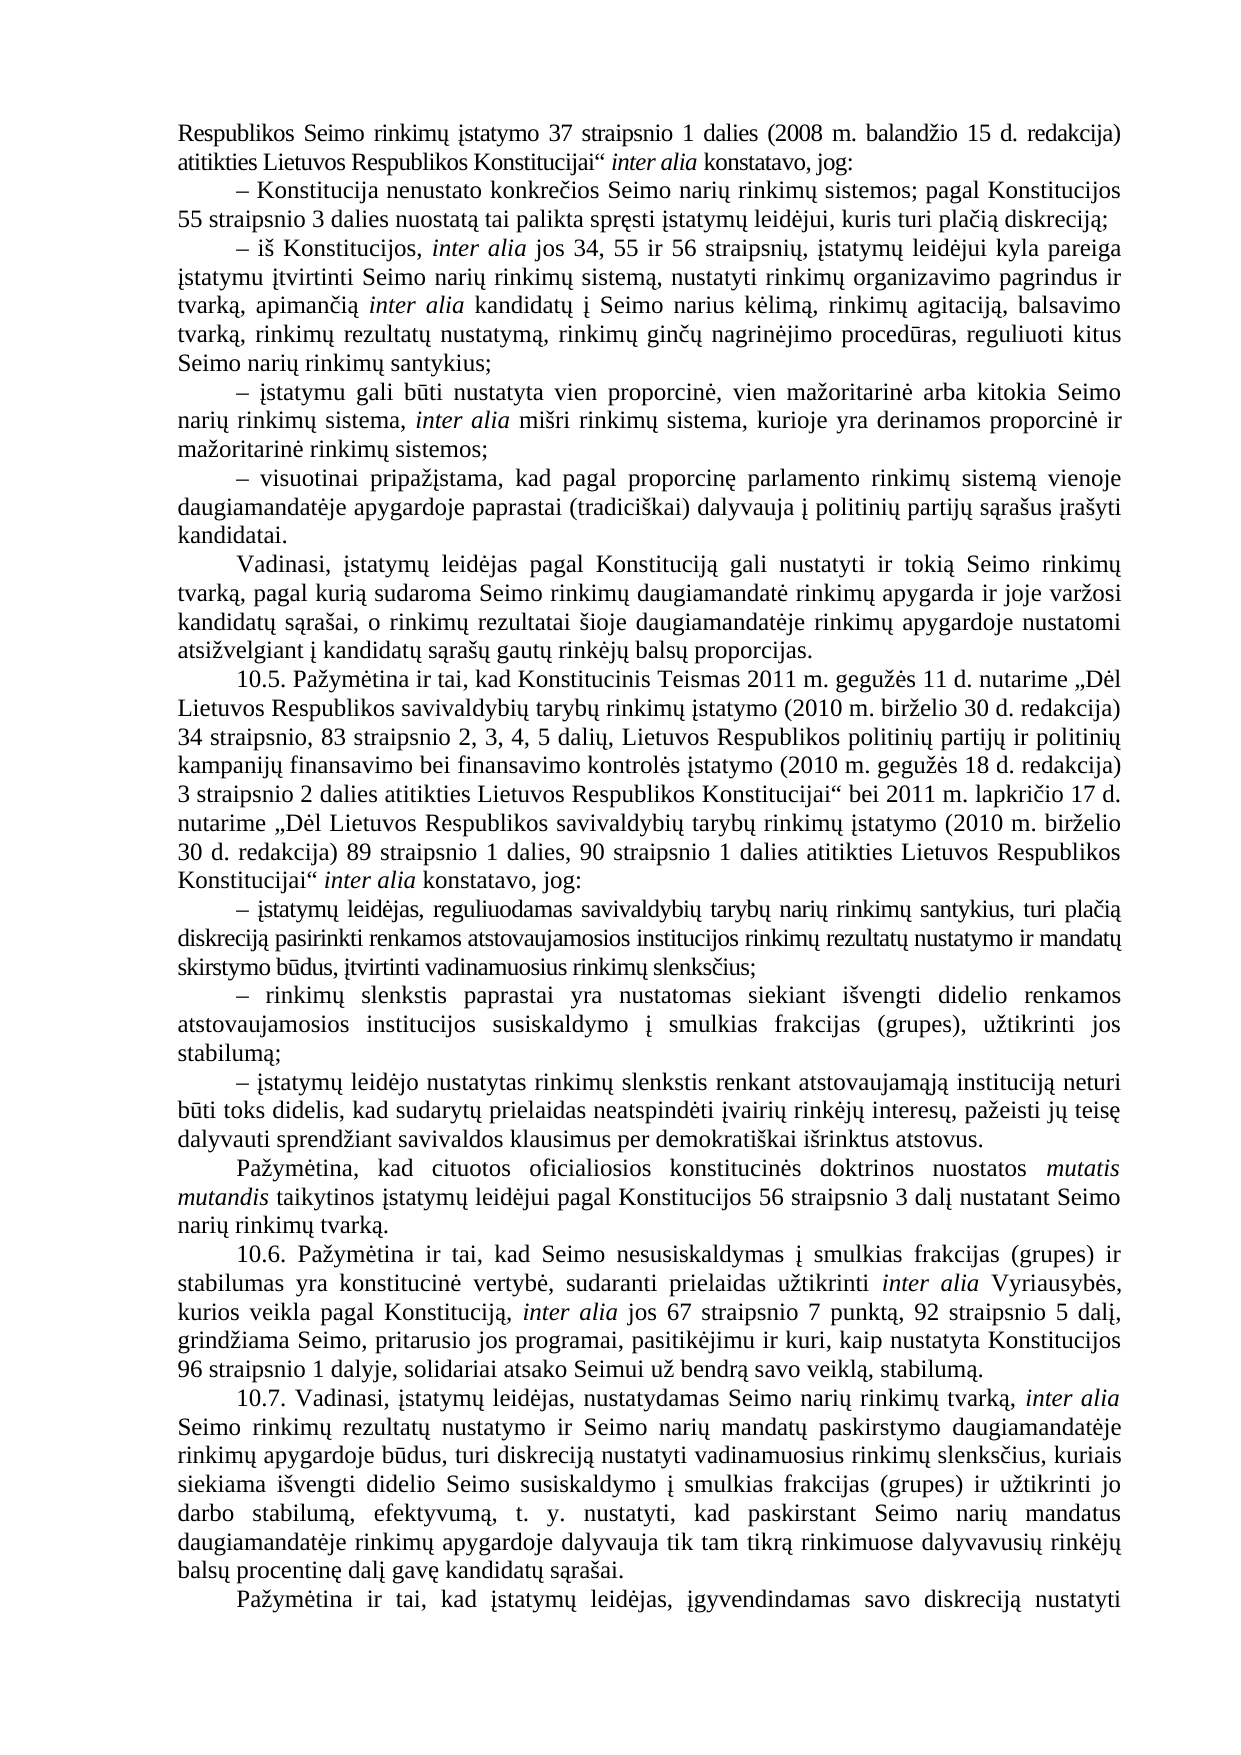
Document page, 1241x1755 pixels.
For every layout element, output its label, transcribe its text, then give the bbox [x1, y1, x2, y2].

text Vadinasi, įstatymų leidėjas pagal Konstituciją gali nustatyti ir tokią Seimo rinkimų tvarką, pagal kurią sudaroma Seimo rinkimų daugiamandatė rinkimų apygarda ir joje varžosi kandidatų sąrašai, o rinkimų rezultatai šioje daugiamandatėje rinkimų apygardoje nustatomi atsižvelgiant į kandidatų sąrašų gautų rinkėjų balsų proporcijas. [177, 549, 1122, 664]
text – visuotinai pripažįstama, kad pagal proporcinę parlamento rinkimų sistemą vienoje daugiamandatėje apygardoje paprastai (tradiciškai) dalyvauja į politinių partijų sąrašus įrašyti kandidatai. [177, 463, 1122, 549]
text – rinkimų slenkstis paprastai yra nustatomas siekiant išvengti didelio renkamos atstovaujamosios institucijos susiskaldymo į smulkias frakcijas (grupes), užtikrinti jos stabilumą; [177, 981, 1122, 1067]
text – Konstitucija nenustato konkrečios Seimo narių rinkimų sistemos; pagal Konstitucijos 55 straipsnio 3 dalies nuostatą tai palikta spręsti įstatymų leidėjui, kuris turi plačią diskreciją; [177, 176, 1122, 233]
text 10.6. Pažymėtina ir tai, kad Seimo nesusiskaldymas į smulkias frakcijas (grupes) ir stabilumas yra konstitucinė vertybė, sudaranti prielaidas užtikrinti inter alia Vyriausybės, kurios veikla pagal Konstituciją, inter alia jos 67 straipsnio 7 punktą, 92 straipsnio 5 dalį, grindžiama Seimo, pritarusio jos programai, pasitikėjimu ir kuri, kaip nustatyta Konstitucijos 96 straipsnio 1 dalyje, solidariai atsako Seimui už bendrą savo veiklą, stabilumą. [177, 1239, 1122, 1383]
text – įstatymu gali būti nustatyta vien proporcinė, vien mažoritarinė arba kitokia Seimo narių rinkimų sistema, inter alia mišri rinkimų sistema, kurioje yra derinamos proporcinė ir mažoritarinė rinkimų sistemos; [177, 377, 1122, 463]
text 10.5. Pažymėtina ir tai, kad Konstitucinis Teismas 2011 m. gegužės 11 d. nutarime „Dėl Lietuvos Respublikos savivaldybių tarybų rinkimų įstatymo (2010 m. birželio 30 d. redakcija) 34 straipsnio, 83 straipsnio 2, 3, 4, 5 dalių, Lietuvos Respublikos politinių partijų ir politinių kampanijų finansavimo bei finansavimo kontrolės įstatymo (2010 m. gegužės 18 d. redakcija) 3 straipsnio 2 dalies atitikties Lietuvos Respublikos Konstitucijai“ bei 2011 m. lapkričio 17 d. nutarime „Dėl Lietuvos Respublikos savivaldybių tarybų rinkimų įstatymo (2010 m. birželio 30 d. redakcija) 89 straipsnio 1 dalies, 90 straipsnio 1 dalies atitikties Lietuvos Respublikos Konstitucijai“ inter alia konstatavo, jog: [177, 664, 1122, 894]
text – įstatymų leidėjas, reguliuodamas savivaldybių tarybų narių rinkimų santykius, turi plačią diskreciją pasirinkti renkamos atstovaujamosios institucijos rinkimų rezultatų nustatymo ir mandatų skirstymo būdus, įtvirtinti vadinamuosius rinkimų slenksčius; [177, 894, 1122, 981]
text Respublikos Seimo rinkimų įstatymo 37 straipsnio 1 dalies (2008 m. balandžio 15 d. redakcija) atitikties Lietuvos Respublikos Konstitucijai“ inter alia konstatavo, jog: [177, 118, 1122, 176]
text 10.7. Vadinasi, įstatymų leidėjas, nustatydamas Seimo narių rinkimų tvarką, inter alia Seimo rinkimų rezultatų nustatymo ir Seimo narių mandatų paskirstymo daugiamandatėje rinkimų apygardoje būdus, turi diskreciją nustatyti vadinamuosius rinkimų slenksčius, kuriais siekiama išvengti didelio Seimo susiskaldymo į smulkias frakcijas (grupes) ir užtikrinti jo darbo stabilumą, efektyvumą, t. y. nustatyti, kad paskirstant Seimo narių mandatus daugiamandatėje rinkimų apygardoje dalyvauja tik tam tikrą rinkimuose dalyvavusių rinkėjų balsų procentinę dalį gavę kandidatų sąrašai. [177, 1383, 1122, 1584]
text – iš Konstitucijos, inter alia jos 34, 55 ir 56 straipsnių, įstatymų leidėjui kyla pareiga įstatymu įtvirtinti Seimo narių rinkimų sistemą, nustatyti rinkimų organizavimo pagrindus ir tvarką, apimančią inter alia kandidatų į Seimo narius kėlimą, rinkimų agitaciją, balsavimo tvarką, rinkimų rezultatų nustatymą, rinkimų ginčų nagrinėjimo procedūras, reguliuoti kitus Seimo narių rinkimų santykius; [177, 233, 1122, 377]
text Pažymėtina ir tai, kad įstatymų leidėjas, įgyvendindamas savo diskreciją nustatyti [177, 1584, 1122, 1613]
text Pažymėtina, kad cituotos oficialiosios konstitucinės doktrinos nuostatos mutatis mutandis taikytinos įstatymų leidėjui pagal Konstitucijos 56 straipsnio 3 dalį nustatant Seimo narių rinkimų tvarką. [177, 1153, 1122, 1239]
text – įstatymų leidėjo nustatytas rinkimų slenkstis renkant atstovaujamąją instituciją neturi būti toks didelis, kad sudarytų prielaidas neatspindėti įvairių rinkėjų interesų, pažeisti jų teisę dalyvauti sprendžiant savivaldos klausimus per demokratiškai išrinktus atstovus. [177, 1067, 1122, 1153]
